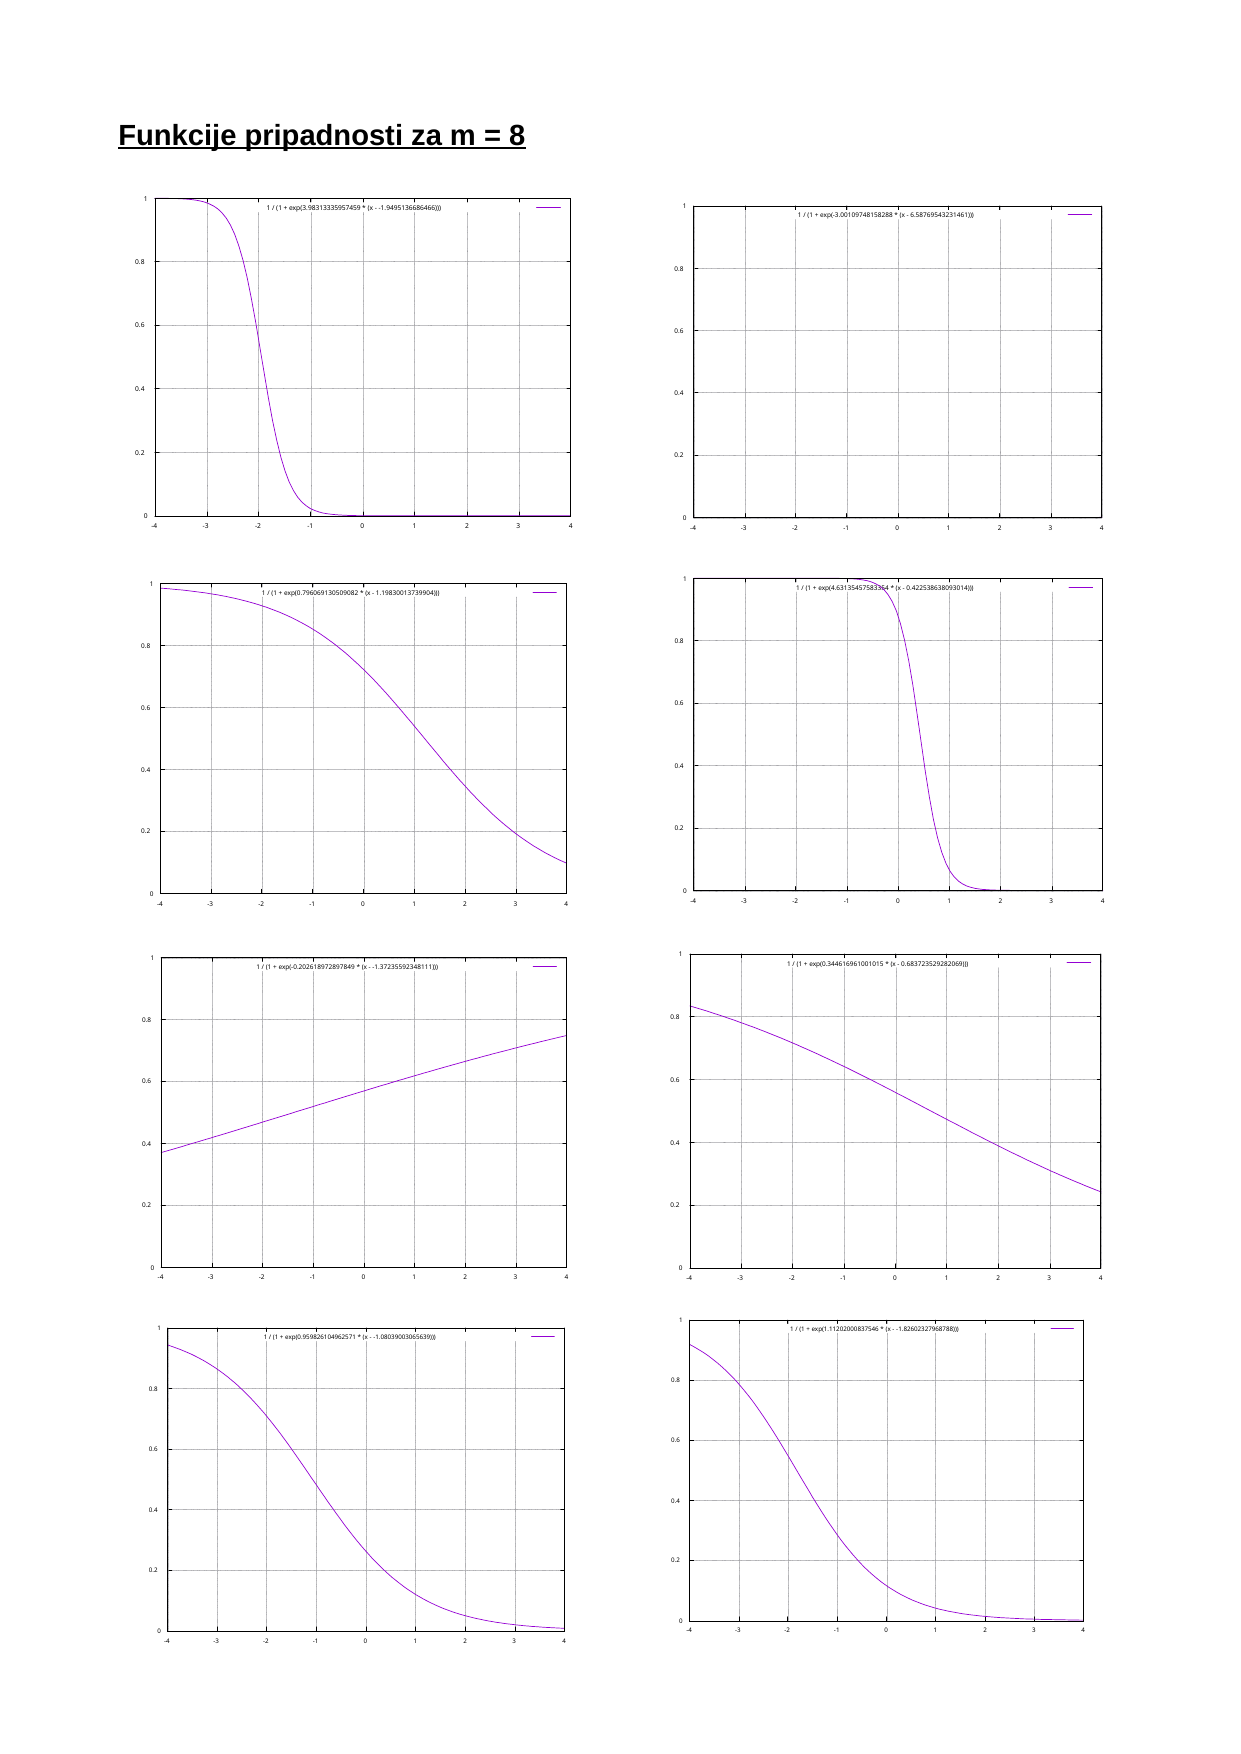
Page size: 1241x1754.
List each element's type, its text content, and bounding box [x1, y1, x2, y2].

subtitle Funkcije pripadnosti za m = 8 [118, 118, 1122, 152]
